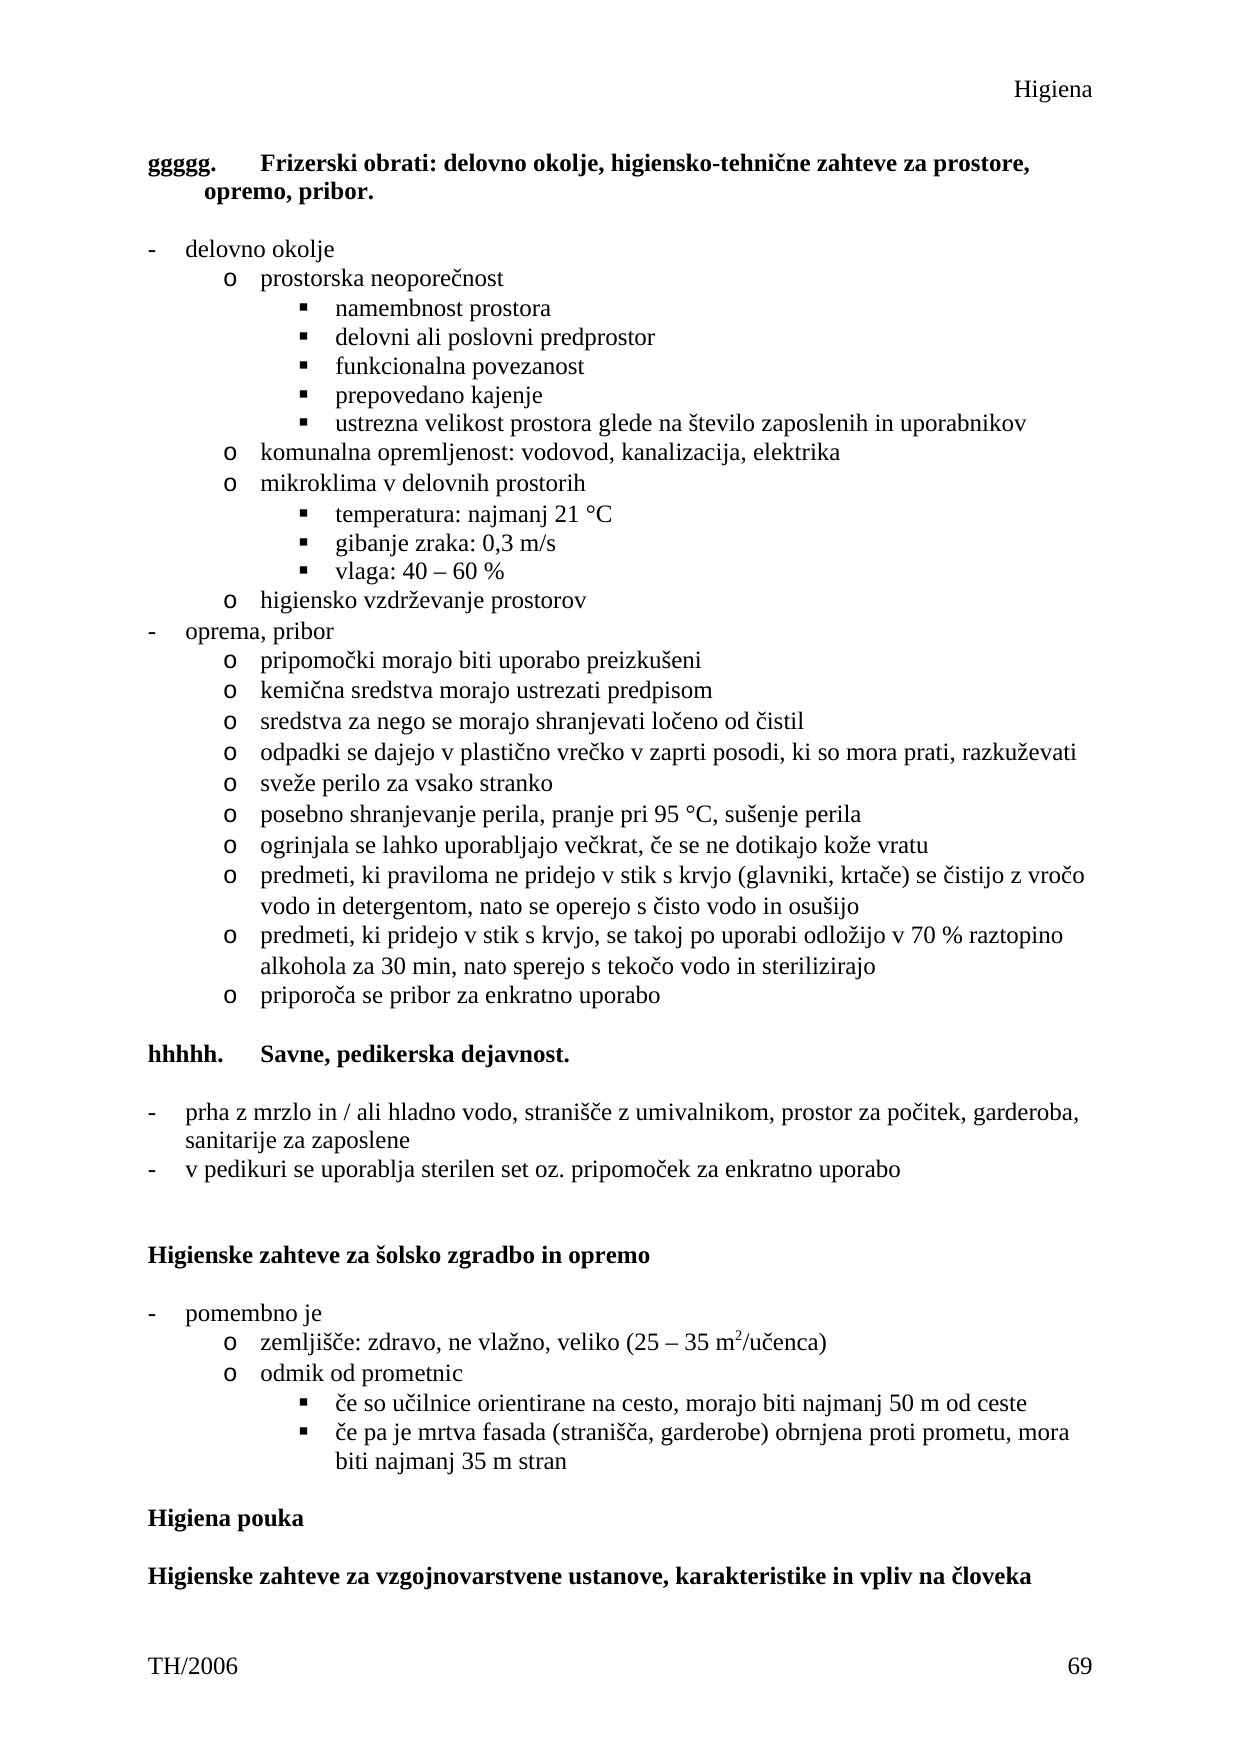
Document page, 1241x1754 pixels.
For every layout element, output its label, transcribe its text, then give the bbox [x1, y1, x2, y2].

list če so učilnice orientirane na cesto, morajo biti najmanj 50 m od ceste [298, 1388, 1092, 1417]
list pripomočki morajo biti uporabo preizkušeni [223, 645, 1092, 676]
list ogrinjala se lahko uporabljajo večkrat, če se ne dotikajo kože vratu [223, 830, 1092, 861]
list sveže perilo za vsako stranko [223, 768, 1092, 799]
list gibanje zraka: 0,3 m/s [298, 528, 1092, 556]
list prepovedano kajenje [298, 380, 1092, 408]
list odmik od prometnic [223, 1358, 1092, 1388]
list funkcionalna povezanost [298, 351, 1092, 380]
list delovno okolje [148, 234, 1092, 263]
list higiensko vzdrževanje prostorov [223, 585, 1092, 616]
list kemična sredstva morajo ustrezati predpisom [223, 676, 1092, 706]
list mikroklima v delovnih prostorih [223, 468, 1092, 499]
list delovni ali poslovni predprostor [298, 322, 1092, 351]
text Higienske zahteve za šolsko zgradbo in opremo [148, 1241, 1092, 1269]
list zemljišče: zdravo, ne vlažno, veliko (25 – 35 m2/učenca) [223, 1327, 1092, 1358]
list prha z mrzlo in / ali hladno vodo, stranišče z umivalnikom, prostor za počitek, garderoba, sanitarije za zaposlene [148, 1097, 1092, 1154]
list vlaga: 40 – 60 % [298, 556, 1092, 585]
list če pa je mrtva fasada (stranišča, garderobe) obrnjena proti prometu, mora biti najmanj 35 m stran [298, 1417, 1092, 1475]
list v pedikuri se uporablja sterilen set oz. pripomoček za enkratno uporabo [148, 1154, 1092, 1183]
subtitle Frizerski obrati: delovno okolje, higiensko-tehnične zahteve za prostore, opremo, pribor. [148, 148, 1092, 205]
list sredstva za nego se morajo shranjevati ločeno od čistil [223, 706, 1092, 737]
list komunalna opremljenost: vodovod, kanalizacija, elektrika [223, 437, 1092, 468]
list namembnost prostora [298, 293, 1092, 322]
list prostorska neoporečnost [223, 263, 1092, 293]
list ustrezna velikost prostora glede na število zaposlenih in uporabnikov [298, 408, 1092, 437]
list temperatura: najmanj 21 °C [298, 499, 1092, 528]
list pomembno je [148, 1298, 1092, 1327]
subtitle Savne, pedikerska dejavnost. [148, 1039, 1092, 1068]
list predmeti, ki pridejo v stik s krvjo, se takoj po uporabi odložijo v 70 % raztopino alkohola za 30 min, nato sperejo s tekočo vodo in sterilizirajo [223, 920, 1092, 980]
list oprema, pribor [148, 616, 1092, 645]
list predmeti, ki praviloma ne pridejo v stik s krvjo (glavniki, krtače) se čistijo z vročo vodo in detergentom, nato se operejo s čisto vodo in osušijo [223, 861, 1092, 920]
list odpadki se dajejo v plastično vrečko v zaprti posodi, ki so mora prati, razkuževati [223, 737, 1092, 768]
list priporoča se pribor za enkratno uporabo [223, 980, 1092, 1011]
list posebno shranjevanje perila, pranje pri 95 °C, sušenje perila [223, 799, 1092, 830]
text Higienske zahteve za vzgojnovarstvene ustanove, karakteristike in vpliv na človeka [148, 1561, 1092, 1590]
text Higiena pouka [148, 1503, 1092, 1532]
